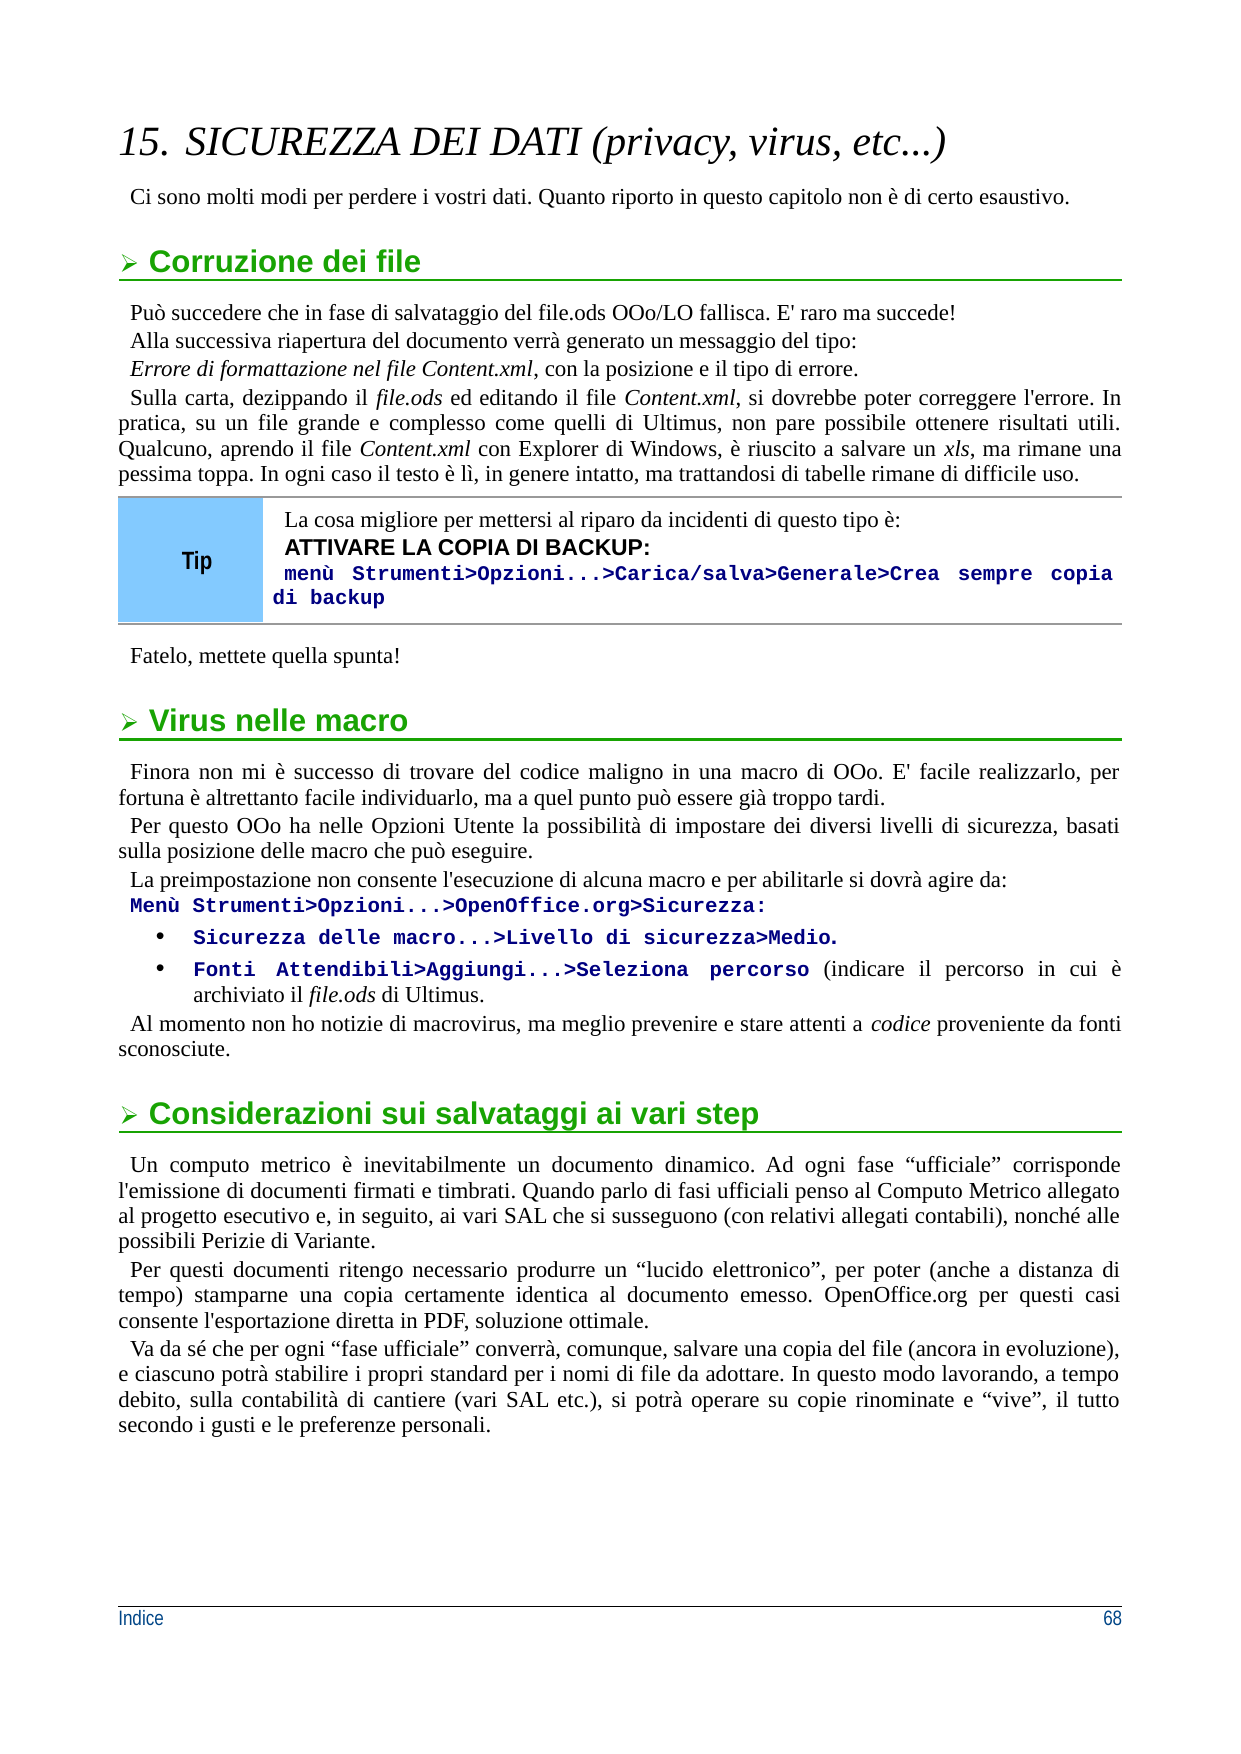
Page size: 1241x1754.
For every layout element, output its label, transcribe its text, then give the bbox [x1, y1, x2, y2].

text Sulla carta, dezippando il file.ods ed editando il file Content.xml, si dovrebbe poter correggere l'errore. In pratica, su un file grande e complesso come quelli di Ultimus, non pare possibile ottenere risultati utili. Qualcuno, aprendo il file Content.xml con Explorer di Windows, è riuscito a salvare un xls, ma rimane una pessima toppa. In ogni caso il testo è lì, in genere intatto, ma trattandosi di tabelle rimane di difficile uso. [118, 385, 1122, 486]
subtitle Virus nelle macro [119, 703, 1122, 738]
list Fonti Attendibili>Aggiungi...>Seleziona percorso (indicare il percorso in cui è archiviato il file.ods di Ultimus. [156, 953, 1122, 1008]
text Per questi documenti ritengo necessario produrre un “lucido elettronico”, per poter (anche a distanza di tempo) stamparne una copia certamente identica al documento emesso. OpenOffice.org per questi casi consente l'esportazione diretta in PDF, soluzione ottimale. [118, 1257, 1122, 1333]
list Sicurezza delle macro...>Livello di sicurezza>Medio. [156, 922, 1122, 951]
text Alla successiva riapertura del documento verrà generato un messaggio del tipo: [118, 328, 1122, 353]
text Fatelo, mettete quella spunta! [118, 643, 1122, 669]
subtitle Corruzione dei file [119, 244, 1122, 279]
text Ci sono molti modi per perdere i vostri dati. Quanto riporto in questo capitolo non è di certo esaustivo. [118, 184, 1122, 209]
subtitle SICUREZZA DEI DATI (privacy, virus, etc...) [118, 118, 1122, 164]
text Finora non mi è successo di trovare del codice maligno in una macro di OOo. E' facile realizzarlo, per fortuna è altrettanto facile individuarlo, ma a quel punto può essere già troppo tardi. [118, 759, 1122, 810]
text Un computo metrico è inevitabilmente un documento dinamico. Ad ogni fase “ufficiale” corrisponde l'emissione di documenti firmati e timbrati. Quando parlo di fasi ufficiali penso al Computo Metrico allegato al progetto esecutivo e, in seguito, ai vari SAL che si susseguono (con relativi allegati contabili), nonché alle possibili Perizie di Variante. [118, 1152, 1122, 1254]
table_header Tip [118, 498, 263, 622]
text Errore di formattazione nel file Content.xml, con la posizione e il tipo di errore. [118, 356, 1122, 382]
text Può succedere che in fase di salvataggio del file.ods OOo/LO fallisca. E' raro ma succede! [118, 300, 1122, 325]
text Al momento non ho notizie di macrovirus, ma meglio prevenire e stare attenti a codice proveniente da fonti sconosciute. [118, 1011, 1122, 1062]
table_header La cosa migliore per mettersi al riparo da incidenti di questo tipo è: ATTIVARE LA COPIA DI BACKUP: menù Strumenti>Opzioni...>Carica/salva>Generale>Crea sempre copia di backup [264, 498, 1122, 622]
subtitle Considerazioni sui salvataggi ai vari step [119, 1096, 1122, 1131]
text Menù Strumenti>Opzioni...>OpenOffice.org>Sicurezza: [118, 895, 1122, 919]
text Va da sé che per ogni “fase ufficiale” converrà, comunque, salvare una copia del file (ancora in evoluzione), e ciascuno potrà stabilire i propri standard per i nomi di file da adottare. In questo modo lavorando, a tempo debito, sulla contabilità di cantiere (vari SAL etc.), si potrà operare su copie rinominate e “vive”, il tutto secondo i gusti e le preferenze personali. [118, 1336, 1122, 1438]
text La preimpostazione non consente l'esecuzione di alcuna macro e per abilitarle si dovrà agire da: [118, 867, 1122, 892]
text Per questo OOo ha nelle Opzioni Utente la possibilità di impostare dei diversi livelli di sicurezza, basati sulla posizione delle macro che può eseguire. [118, 813, 1122, 864]
